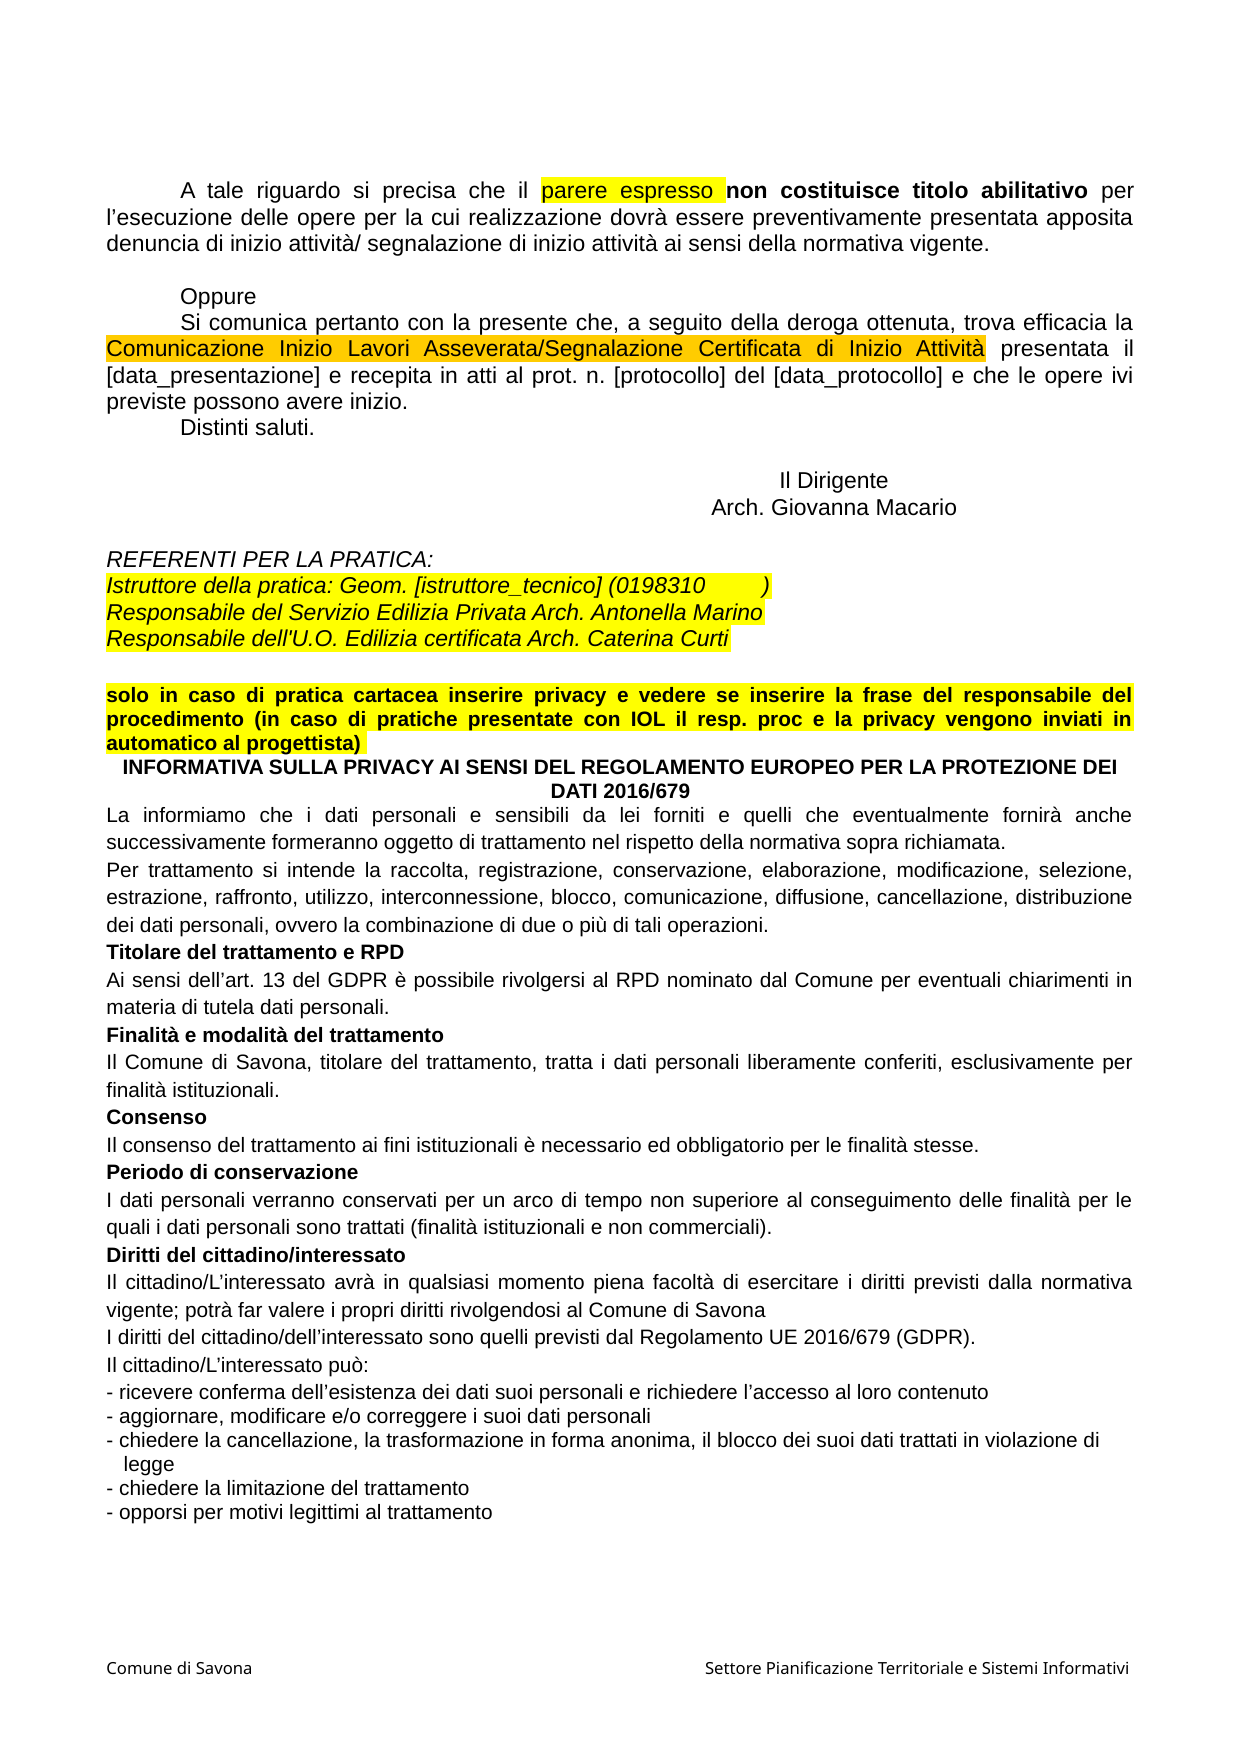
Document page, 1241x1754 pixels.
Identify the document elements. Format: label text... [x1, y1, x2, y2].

text Il Comune di Savona, titolare del trattamento, tratta i dati personali liberamente conferiti, esclusivamente per finalità istituzionali. [106, 1050, 1134, 1101]
text Responsabile del Servizio Edilizia Privata Arch. Antonella Marino [106, 599, 1134, 625]
text Il cittadino/L’interessato avrà in qualsiasi momento piena facoltà di esercitare i diritti previsti dalla normativa vigente; potrà far valere i propri diritti rivolgendosi al Comune di Savona [106, 1270, 1134, 1321]
text - ricevere conferma dell’esistenza dei dati suoi personali e richiedere l’accesso al loro contenuto [106, 1380, 1134, 1404]
text - aggiornare, modificare e/o correggere i suoi dati personali [106, 1404, 1134, 1428]
text legge [106, 1452, 1134, 1476]
text REFERENTI PER LA PRATICA: [106, 546, 1134, 572]
table_cell [99, 520, 534, 546]
text Consenso [106, 1105, 1134, 1129]
table_cell [534, 520, 1133, 546]
text solo in caso di pratica cartacea inserire privacy e vedere se inserire la frase del responsabile del procedimento (in caso di pratiche presentate con IOL il resp. proc e la privacy vengono inviati in automatico al progettista) [106, 683, 1134, 754]
text INFORMATIVA SULLA PRIVACY AI SENSI DEL REGOLAMENTO EUROPEO PER LA PROTEZIONE DEI DATI 2016/679 [106, 754, 1134, 802]
text Titolare del trattamento e RPD [106, 940, 1134, 964]
text Istruttore della pratica: Geom. [istruttore_tecnico] (0198310 ) [106, 572, 1134, 599]
text La informiamo che i dati personali e sensibili da lei forniti e quelli che eventualmente fornirà anche successivamente formeranno oggetto di trattamento nel rispetto della normativa sopra richiamata. [106, 802, 1134, 854]
text I diritti del cittadino/dell’interessato sono quelli previsti dal Regolamento UE 2016/679 (GDPR). [106, 1325, 1134, 1349]
text - chiedere la limitazione del trattamento [106, 1476, 1134, 1500]
text Si comunica pertanto con la presente che, a seguito della deroga ottenuta, trova efficacia la Comunicazione Inizio Lavori Asseverata/Segnalazione Certificata di Inizio Attività presentata il [data_presentazione] e recepita in atti al prot. n. [protocollo] del [data_protocollo] e che le opere ivi previste possono avere inizio. [106, 309, 1134, 414]
text - chiedere la cancellazione, la trasformazione in forma anonima, il blocco dei suoi dati trattati in violazione di [106, 1428, 1134, 1452]
table_header Il Dirigente Arch. Giovanna Macario [534, 467, 1133, 520]
text Il cittadino/L’interessato può: [106, 1352, 1134, 1376]
text Per trattamento si intende la raccolta, registrazione, conservazione, elaborazione, modificazione, selezione, estrazione, raffronto, utilizzo, interconnessione, blocco, comunicazione, diffusione, cancellazione, distribuzione dei dati personali, ovvero la combinazione di due o più di tali operazioni. [106, 857, 1134, 936]
text Distinti saluti. [106, 414, 1134, 441]
text Ai sensi dell’art. 13 del GDPR è possibile rivolgersi al RPD nominato dal Comune per eventuali chiarimenti in materia di tutela dati personali. [106, 967, 1134, 1019]
table_header [99, 467, 534, 520]
text Il consenso del trattamento ai fini istituzionali è necessario ed obbligatorio per le finalità stesse. [106, 1132, 1134, 1156]
text Diritti del cittadino/interessato [106, 1242, 1134, 1266]
text Oppure [106, 283, 1134, 309]
text Responsabile dell'U.O. Edilizia certificata Arch. Caterina Curti [106, 625, 1134, 652]
text I dati personali verranno conservati per un arco di tempo non superiore al conseguimento delle finalità per le quali i dati personali sono trattati (finalità istituzionali e non commerciali). [106, 1187, 1134, 1239]
text A tale riguardo si precisa che il parere espresso non costituisce titolo abilitativo per l’esecuzione delle opere per la cui realizzazione dovrà essere preventivamente presentata apposita denuncia di inizio attività/ segnalazione di inizio attività ai sensi della normativa vigente. [106, 177, 1134, 256]
text Finalità e modalità del trattamento [106, 1022, 1134, 1046]
text Periodo di conservazione [106, 1160, 1134, 1184]
text - opporsi per motivi legittimi al trattamento [106, 1500, 1134, 1524]
